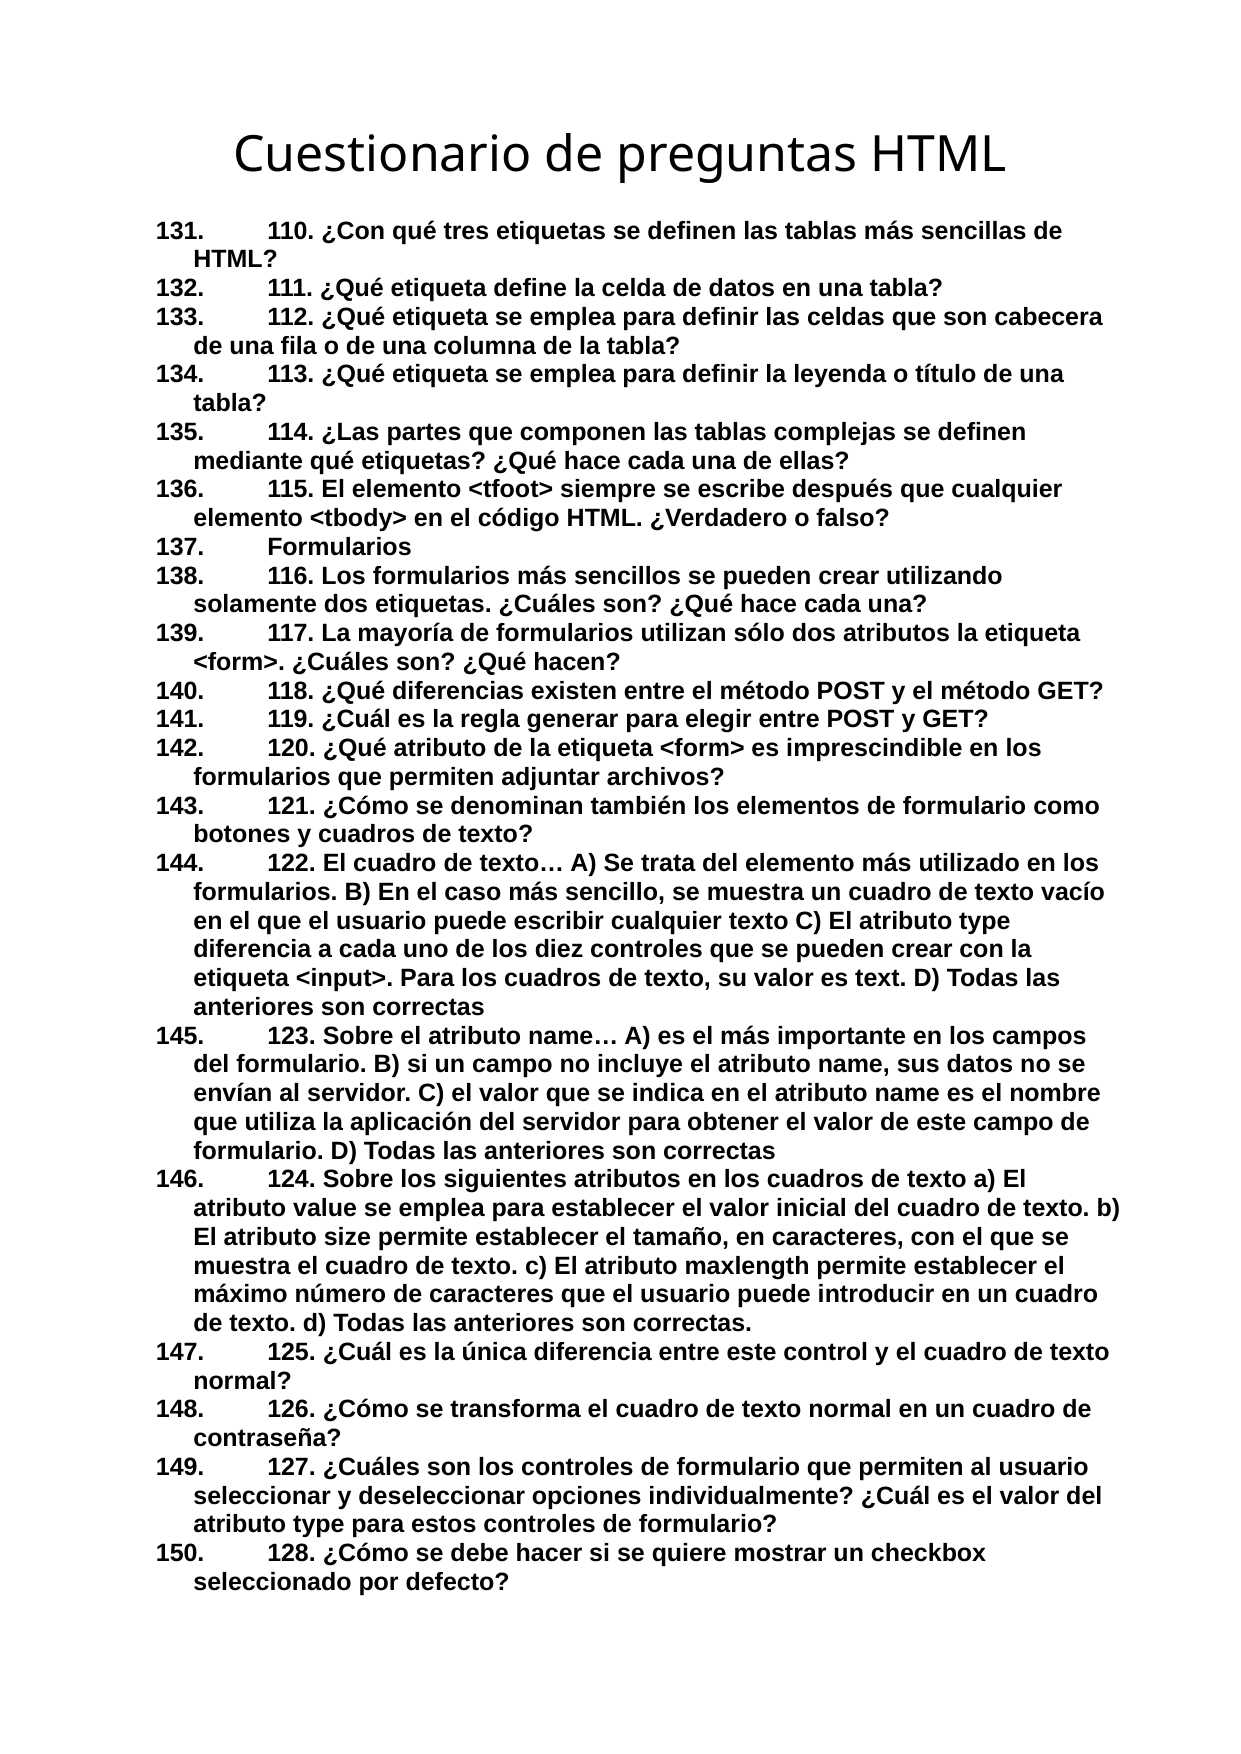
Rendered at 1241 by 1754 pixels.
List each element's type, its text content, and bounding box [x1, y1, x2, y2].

list Formularios [156, 532, 1122, 561]
list 125. ¿Cuál es la única diferencia entre este control y el cuadro de texto normal? [156, 1337, 1122, 1394]
list 127. ¿Cuáles son los controles de formulario que permiten al usuario seleccionar y deseleccionar opciones individualmente? ¿Cuál es el valor del atributo type para estos controles de formulario? [156, 1452, 1122, 1538]
list 123. Sobre el atributo name… A) es el más importante en los campos del formulario. B) si un campo no incluye el atributo name, sus datos no se envían al servidor. C) el valor que se indica en el atributo name es el nombre que utiliza la aplicación del servidor para obtener el valor de este campo de formulario. D) Todas las anteriores son correctas [156, 1021, 1122, 1164]
list 116. Los formularios más sencillos se pueden crear utilizando solamente dos etiquetas. ¿Cuáles son? ¿Qué hace cada una? [156, 561, 1122, 618]
list 128. ¿Cómo se debe hacer si se quiere mostrar un checkbox seleccionado por defecto? [156, 1538, 1122, 1596]
list 124. Sobre los siguientes atributos en los cuadros de texto a) El atributo value se emplea para establecer el valor inicial del cuadro de texto. b) El atributo size permite establecer el tamaño, en caracteres, con el que se muestra el cuadro de texto. c) El atributo maxlength permite establecer el máximo número de caracteres que el usuario puede introducir en un cuadro de texto. d) Todas las anteriores son correctas. [156, 1164, 1122, 1337]
list 113. ¿Qué etiqueta se emplea para definir la leyenda o título de una tabla? [156, 359, 1122, 417]
list 112. ¿Qué etiqueta se emplea para definir las celdas que son cabecera de una fila o de una columna de la tabla? [156, 302, 1122, 359]
list 110. ¿Con qué tres etiquetas se definen las tablas más sencillas de HTML? [156, 216, 1122, 273]
list 111. ¿Qué etiqueta define la celda de datos en una tabla? [156, 273, 1122, 302]
list 118. ¿Qué diferencias existen entre el método POST y el método GET? [156, 676, 1122, 704]
list 114. ¿Las partes que componen las tablas complejas se definen mediante qué etiquetas? ¿Qué hace cada una de ellas? [156, 417, 1122, 474]
list 117. La mayoría de formularios utilizan sólo dos atributos la etiqueta <form>. ¿Cuáles son? ¿Qué hacen? [156, 618, 1122, 676]
list 122. El cuadro de texto… A) Se trata del elemento más utilizado en los formularios. B) En el caso más sencillo, se muestra un cuadro de texto vacío en el que el usuario puede escribir cualquier texto C) El atributo type diferencia a cada uno de los diez controles que se pueden crear con la etiqueta <input>. Para los cuadros de texto, su valor es text. D) Todas las anteriores son correctas [156, 848, 1122, 1021]
list 115. El elemento <tfoot> siempre se escribe después que cualquier elemento <tbody> en el código HTML. ¿Verdadero o falso? [156, 474, 1122, 532]
list 119. ¿Cuál es la regla generar para elegir entre POST y GET? [156, 704, 1122, 733]
list 120. ¿Qué atributo de la etiqueta <form> es imprescindible en los formularios que permiten adjuntar archivos? [156, 733, 1122, 791]
list 126. ¿Cómo se transforma el cuadro de texto normal en un cuadro de contraseña? [156, 1394, 1122, 1452]
list 121. ¿Cómo se denominan también los elementos de formulario como botones y cuadros de texto? [156, 791, 1122, 848]
